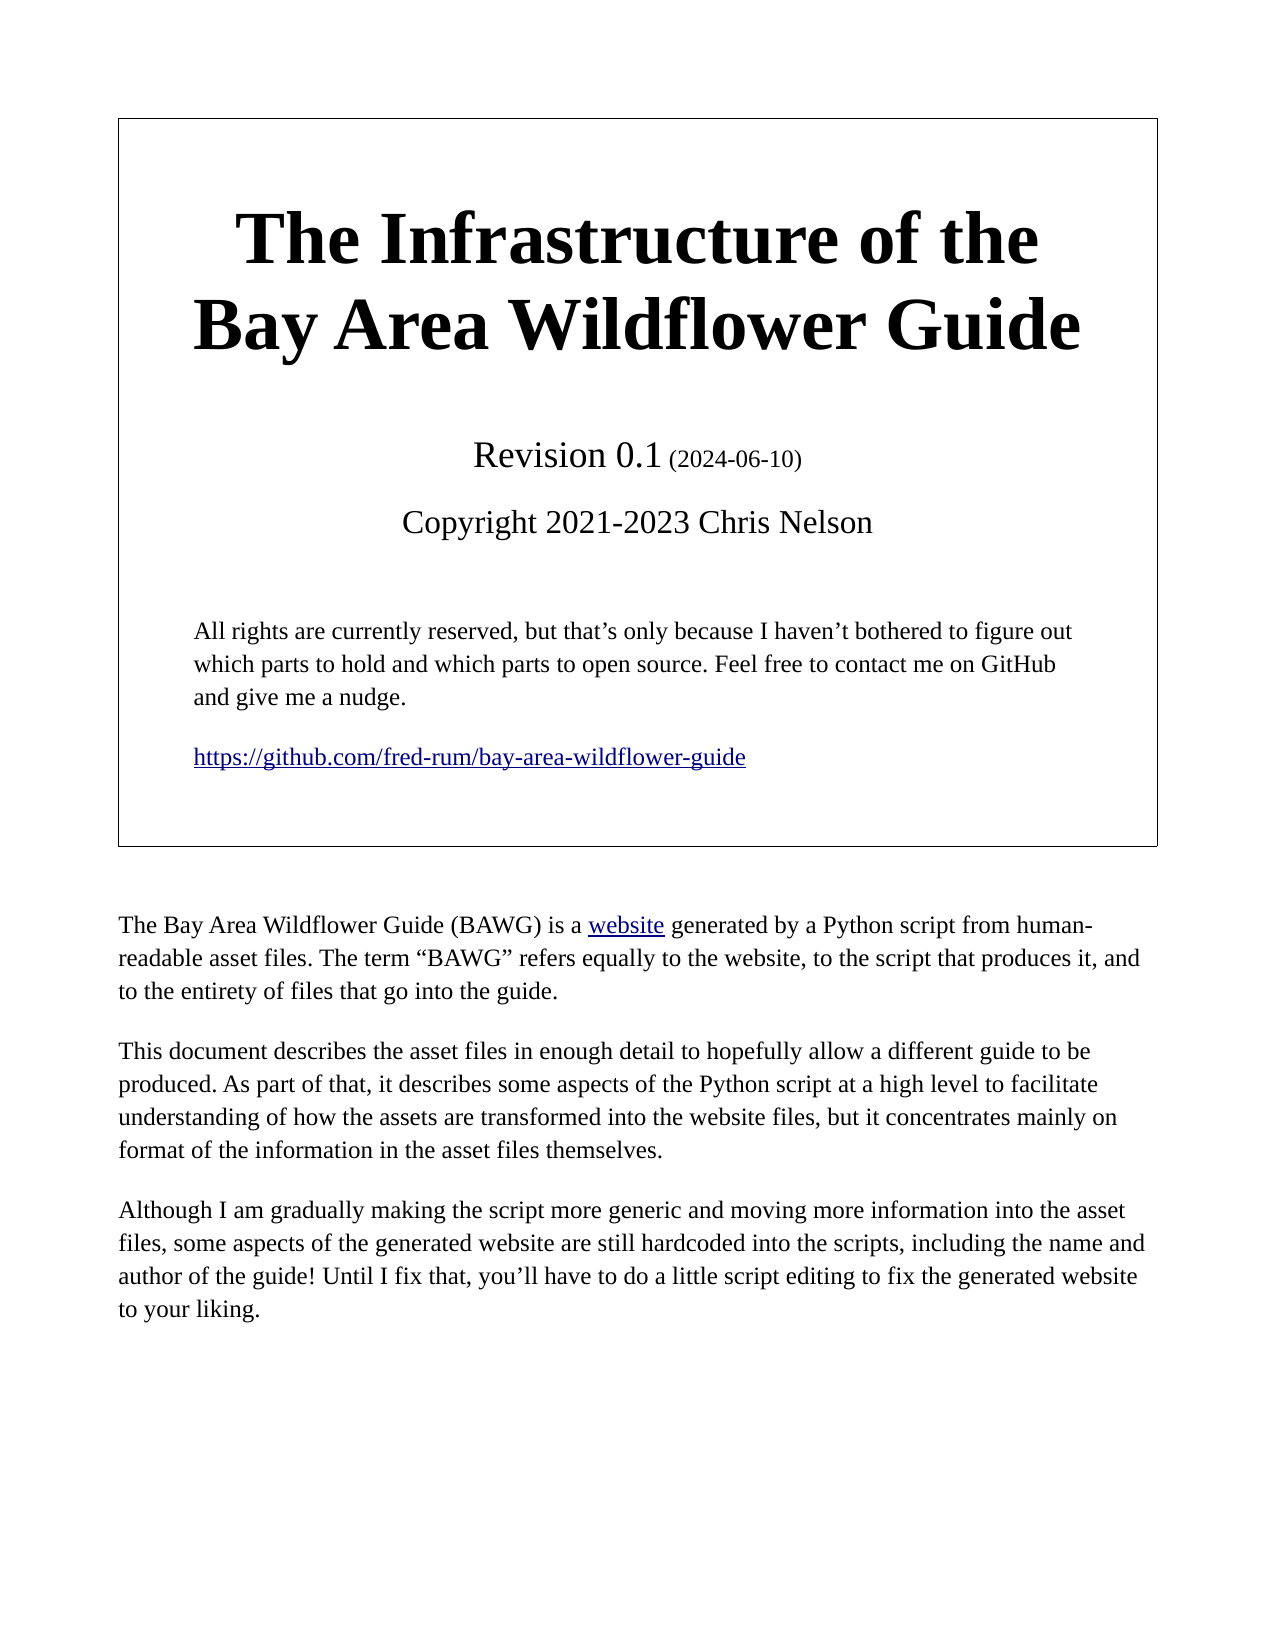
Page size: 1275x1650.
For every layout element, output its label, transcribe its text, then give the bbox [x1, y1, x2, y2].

text Copyright 2021-2023 Chris Nelson [193, 503, 1082, 541]
text All rights are currently reserved, but that’s only because I haven’t bothered to figure out which parts to hold and which parts to open source. Feel free to contact me on GitHub and give me a nudge. [193, 616, 1082, 711]
text Although I am gradually making the script more generic and moving more information into the asset files, some aspects of the generated website are still hardcoded into the scripts, including the name and author of the guide! Until I fix that, you’ll have to do a little script editing to fix the generated website to your liking. [118, 1195, 1157, 1323]
text This document describes the asset files in enough detail to hopefully allow a different guide to be produced. As part of that, it describes some aspects of the Python script at a high level to facilitate understanding of how the assets are transformed into the website files, but it concentrates mainly on format of the information in the asset files themselves. [118, 1036, 1157, 1164]
text https://github.com/fred-rum/bay-area-wildflower-guide [193, 742, 1082, 771]
text The Bay Area Wildflower Guide (BAWG) is a website generated by a Python script from human-readable asset files. The term “BAWG” refers equally to the website, to the script that produces it, and to the entirety of files that go into the guide. [118, 910, 1157, 1005]
subtitle Revision 0.1 (2024-06-10) [193, 432, 1082, 475]
title The Infrastructure of the Bay Area Wildflower Guide [193, 193, 1082, 366]
